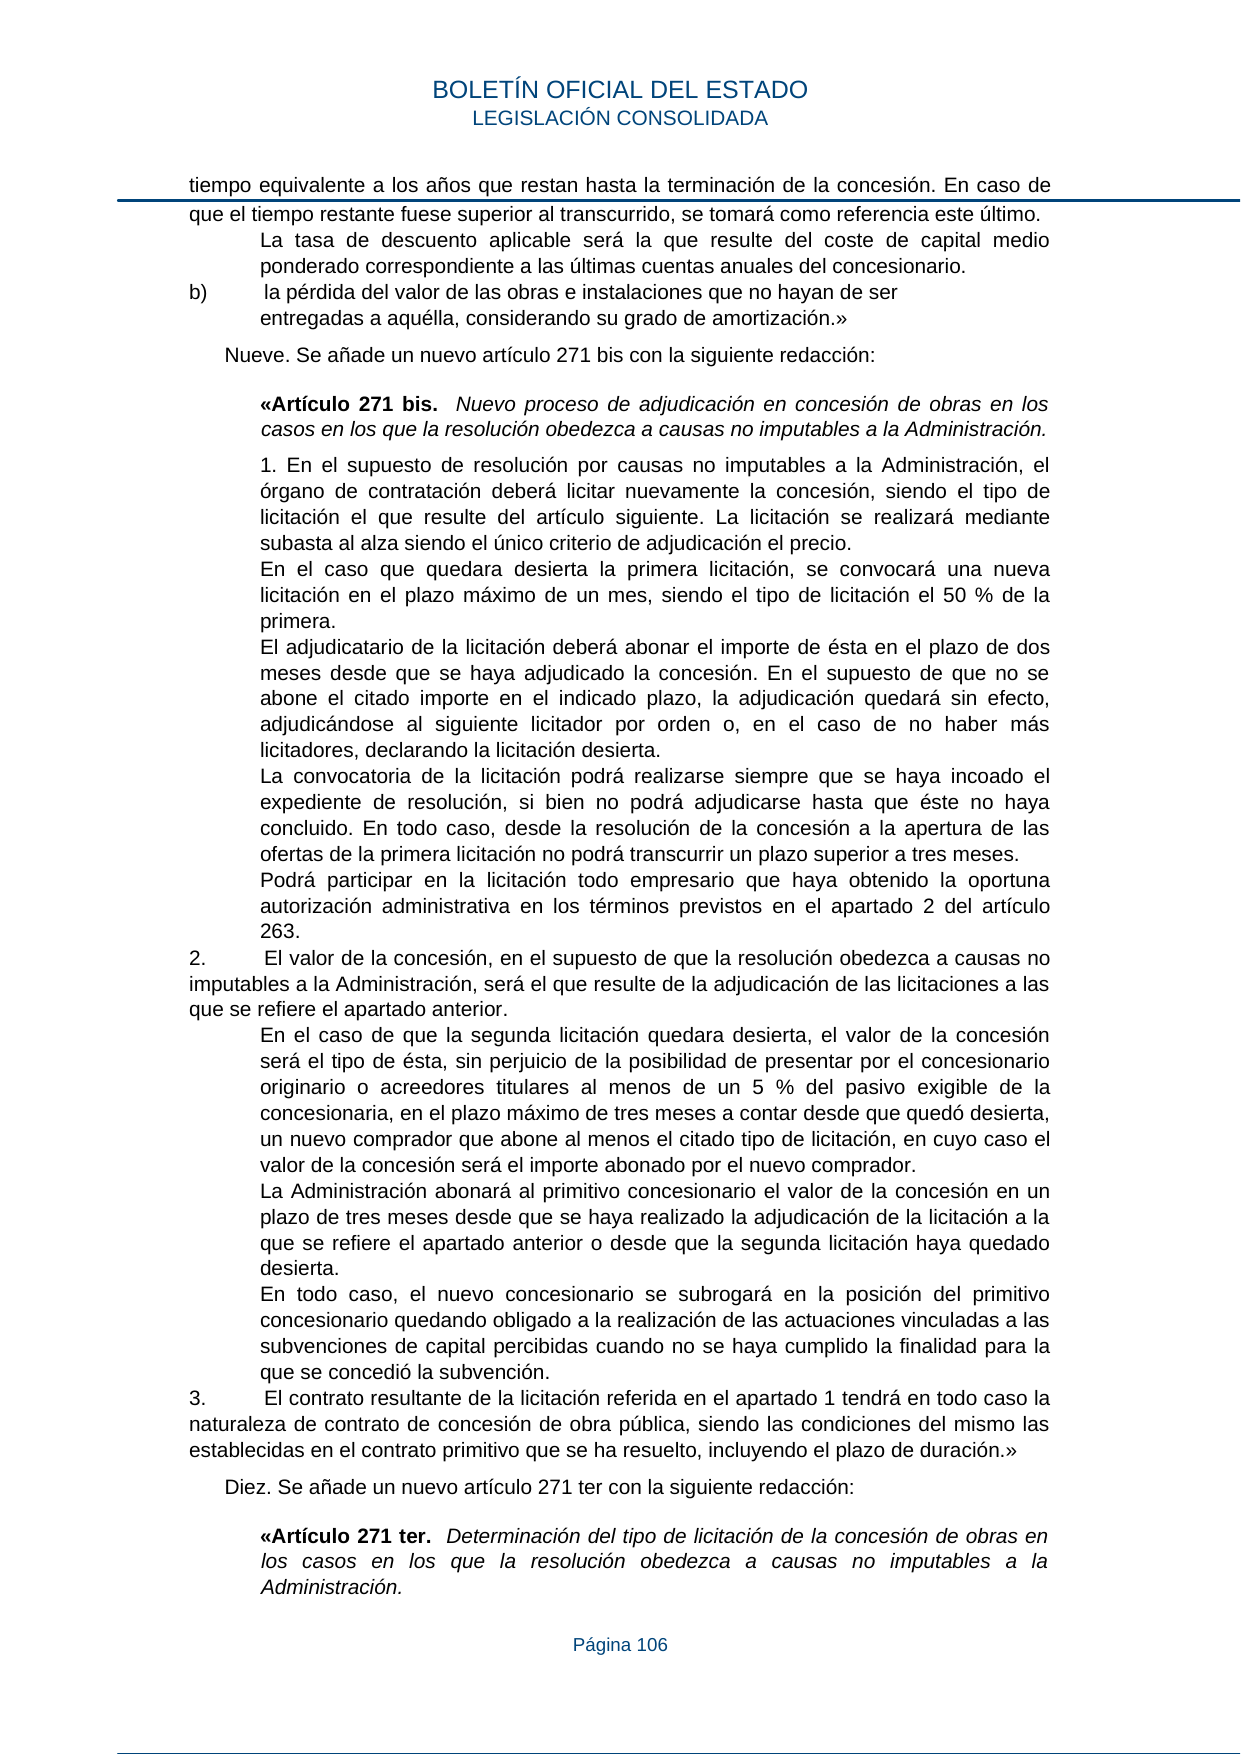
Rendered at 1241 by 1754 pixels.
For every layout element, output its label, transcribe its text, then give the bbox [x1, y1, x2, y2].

list tiempo equivalente a los años que restan hasta la terminación de la concesión. En caso de [189, 173, 1052, 199]
list El valor de la concesión, en el supuesto de que la resolución obedezca a causas no imputables a la Administración, será el que resulte de la adjudicación de las licitaciones a las que se refiere el apartado anterior. [189, 946, 1051, 1021]
list la pérdida del valor de las obras e instalaciones que no hayan de ser [189, 280, 1052, 304]
list El contrato resultante de la licitación referida en el apartado 1 tendrá en todo caso la naturaleza de contrato de concesión de obra pública, siendo las condiciones del mismo las establecidas en el contrato primitivo que se ha resuelto, incluyendo el plazo de duración.» [189, 1386, 1051, 1462]
text 1. En el supuesto de resolución por causas no imputables a la Administración, el órgano de contratación deberá licitar nuevamente la concesión, siendo el tipo de licitación el que resulte del artículo siguiente. La licitación se realizará mediante subasta al alza siendo el único criterio de adjudicación el precio. [260, 453, 1051, 554]
text Podrá participar en la licitación todo empresario que haya obtenido la oportuna autorización administrativa en los términos previstos en el apartado 2 del artículo 263. [260, 868, 1051, 943]
text El adjudicatario de la licitación deberá abonar el importe de ésta en el plazo de dos meses desde que se haya adjudicado la concesión. En el supuesto de que no se abone el citado importe en el indicado plazo, la adjudicación quedará sin efecto, adjudicándose al siguiente licitador por orden o, en el caso de no haber más licitadores, declarando la licitación desierta. [260, 634, 1051, 762]
text En el caso que quedara desierta la primera licitación, se convocará una nueva licitación en el plazo máximo de un mes, siendo el tipo de licitación el 50 % de la primera. [260, 557, 1051, 632]
text entregadas a aquélla, considerando su grado de amortización.» [260, 305, 1051, 329]
list que el tiempo restante fuese superior al transcurrido, se tomará como referencia este último. [189, 202, 1052, 226]
text Diez. Se añade un nuevo artículo 271 ter con la siguiente redacción: [224, 1475, 1051, 1499]
text La Administración abonará al primitivo concesionario el valor de la concesión en un plazo de tres meses desde que se haya realizado la adjudicación de la licitación a la que se refiere el apartado anterior o desde que la segunda licitación haya quedado desierta. [260, 1179, 1051, 1280]
text La tasa de descuento aplicable será la que resulte del coste de capital medio ponderado correspondiente a las últimas cuentas anuales del concesionario. [260, 228, 1051, 278]
text En todo caso, el nuevo concesionario se subrogará en la posición del primitivo concesionario quedando obligado a la realización de las actuaciones vinculadas a las subvenciones de capital percibidas cuando no se haya cumplido la finalidad para la que se concedió la subvención. [260, 1282, 1051, 1384]
text La convocatoria de la licitación podrá realizarse siempre que se haya incoado el expediente de resolución, si bien no podrá adjudicarse hasta que éste no haya concluido. En todo caso, desde la resolución de la concesión a la apertura de las ofertas de la primera licitación no podrá transcurrir un plazo superior a tres meses. [260, 764, 1051, 866]
text «Artículo 271 ter. Determinación del tipo de licitación de la concesión de obras en los casos en los que la resolución obedezca a causas no imputables a la Administración. [260, 1524, 1051, 1599]
text En el caso de que la segunda licitación quedara desierta, el valor de la concesión será el tipo de ésta, sin perjuicio de la posibilidad de presentar por el concesionario originario o acreedores titulares al menos de un 5 % del pasivo exigible de la concesionaria, en el plazo máximo de tres meses a contar desde que quedó desierta, un nuevo comprador que abone al menos el citado tipo de licitación, en cuyo caso el valor de la concesión será el importe abonado por el nuevo comprador. [260, 1023, 1051, 1176]
text Nueve. Se añade un nuevo artículo 271 bis con la siguiente redacción: [224, 343, 1051, 367]
text «Artículo 271 bis. Nuevo proceso de adjudicación en concesión de obras en los casos en los que la resolución obedezca a causas no imputables a la Administración. [260, 392, 1051, 441]
